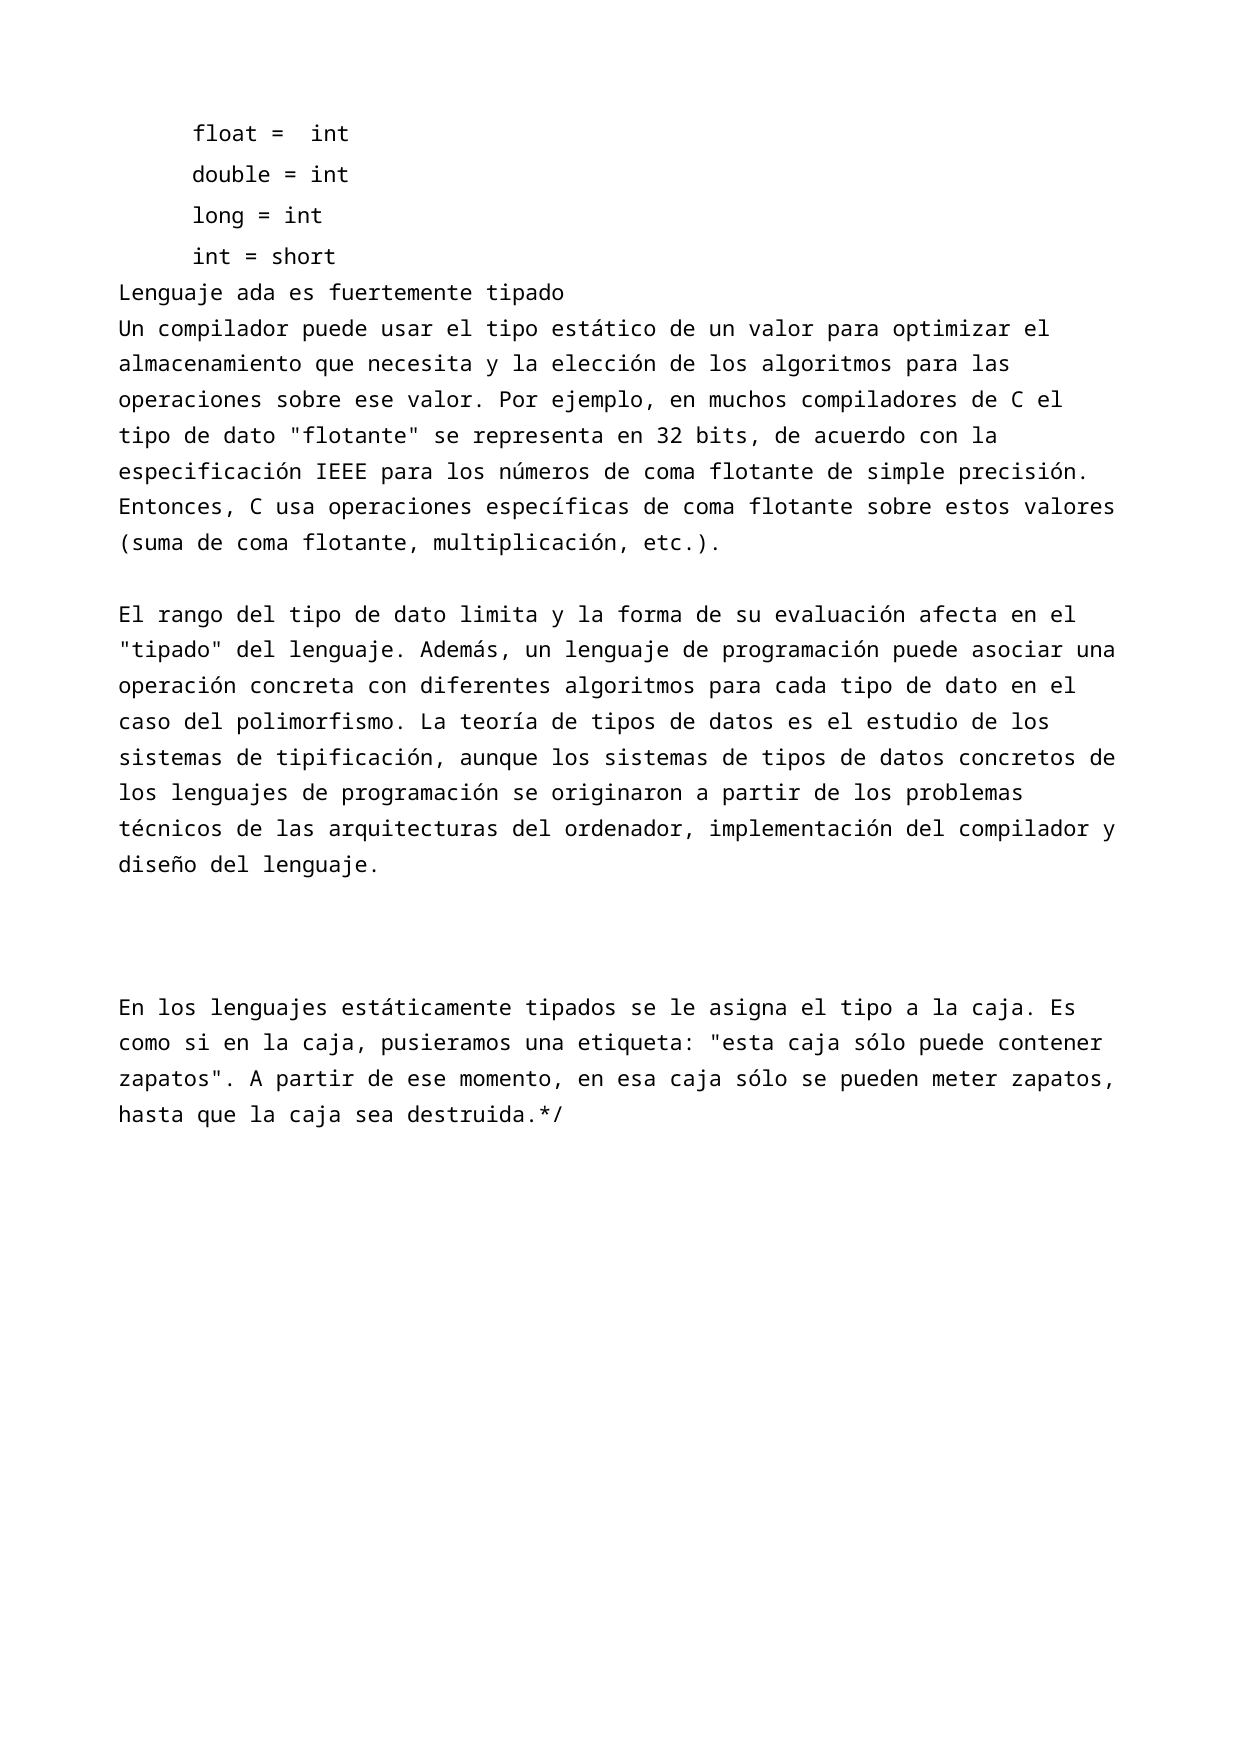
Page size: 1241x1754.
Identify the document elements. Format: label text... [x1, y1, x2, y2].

text El rango del tipo de dato limita y la forma de su evaluación afecta en el "tipado" del lenguaje. Además, un lenguaje de programación puede asociar una operación concreta con diferentes algoritmos para cada tipo de dato en el caso del polimorfismo. La teoría de tipos de datos es el estudio de los sistemas de tipificación, aunque los sistemas de tipos de datos concretos de los lenguajes de programación se originaron a partir de los problemas técnicos de las arquitecturas del ordenador, implementación del compilador y diseño del lenguaje. [118, 598, 1122, 878]
text float = int [118, 118, 1122, 148]
list long = int [162, 200, 1122, 230]
text En los lenguajes estáticamente tipados se le asigna el tipo a la caja. Es como si en la caja, pusieramos una etiqueta: "esta caja sólo puede contener zapatos". A partir de ese momento, en esa caja sólo se pueden meter zapatos, hasta que la caja sea destruida.*/ [118, 992, 1122, 1128]
text Un compilador puede usar el tipo estático de un valor para optimizar el almacenamiento que necesita y la elección de los algoritmos para las operaciones sobre ese valor. Por ejemplo, en muchos compiladores de C el tipo de dato "flotante" se representa en 32 bits, de acuerdo con la especificación IEEE para los números de coma flotante de simple precisión. Entonces, C usa operaciones específicas de coma flotante sobre estos valores (suma de coma flotante, multiplicación, etc.). [118, 313, 1122, 557]
list double = int [162, 159, 1122, 189]
list int = short [162, 241, 1122, 271]
text Lenguaje ada es fuertemente tipado [118, 277, 1122, 307]
